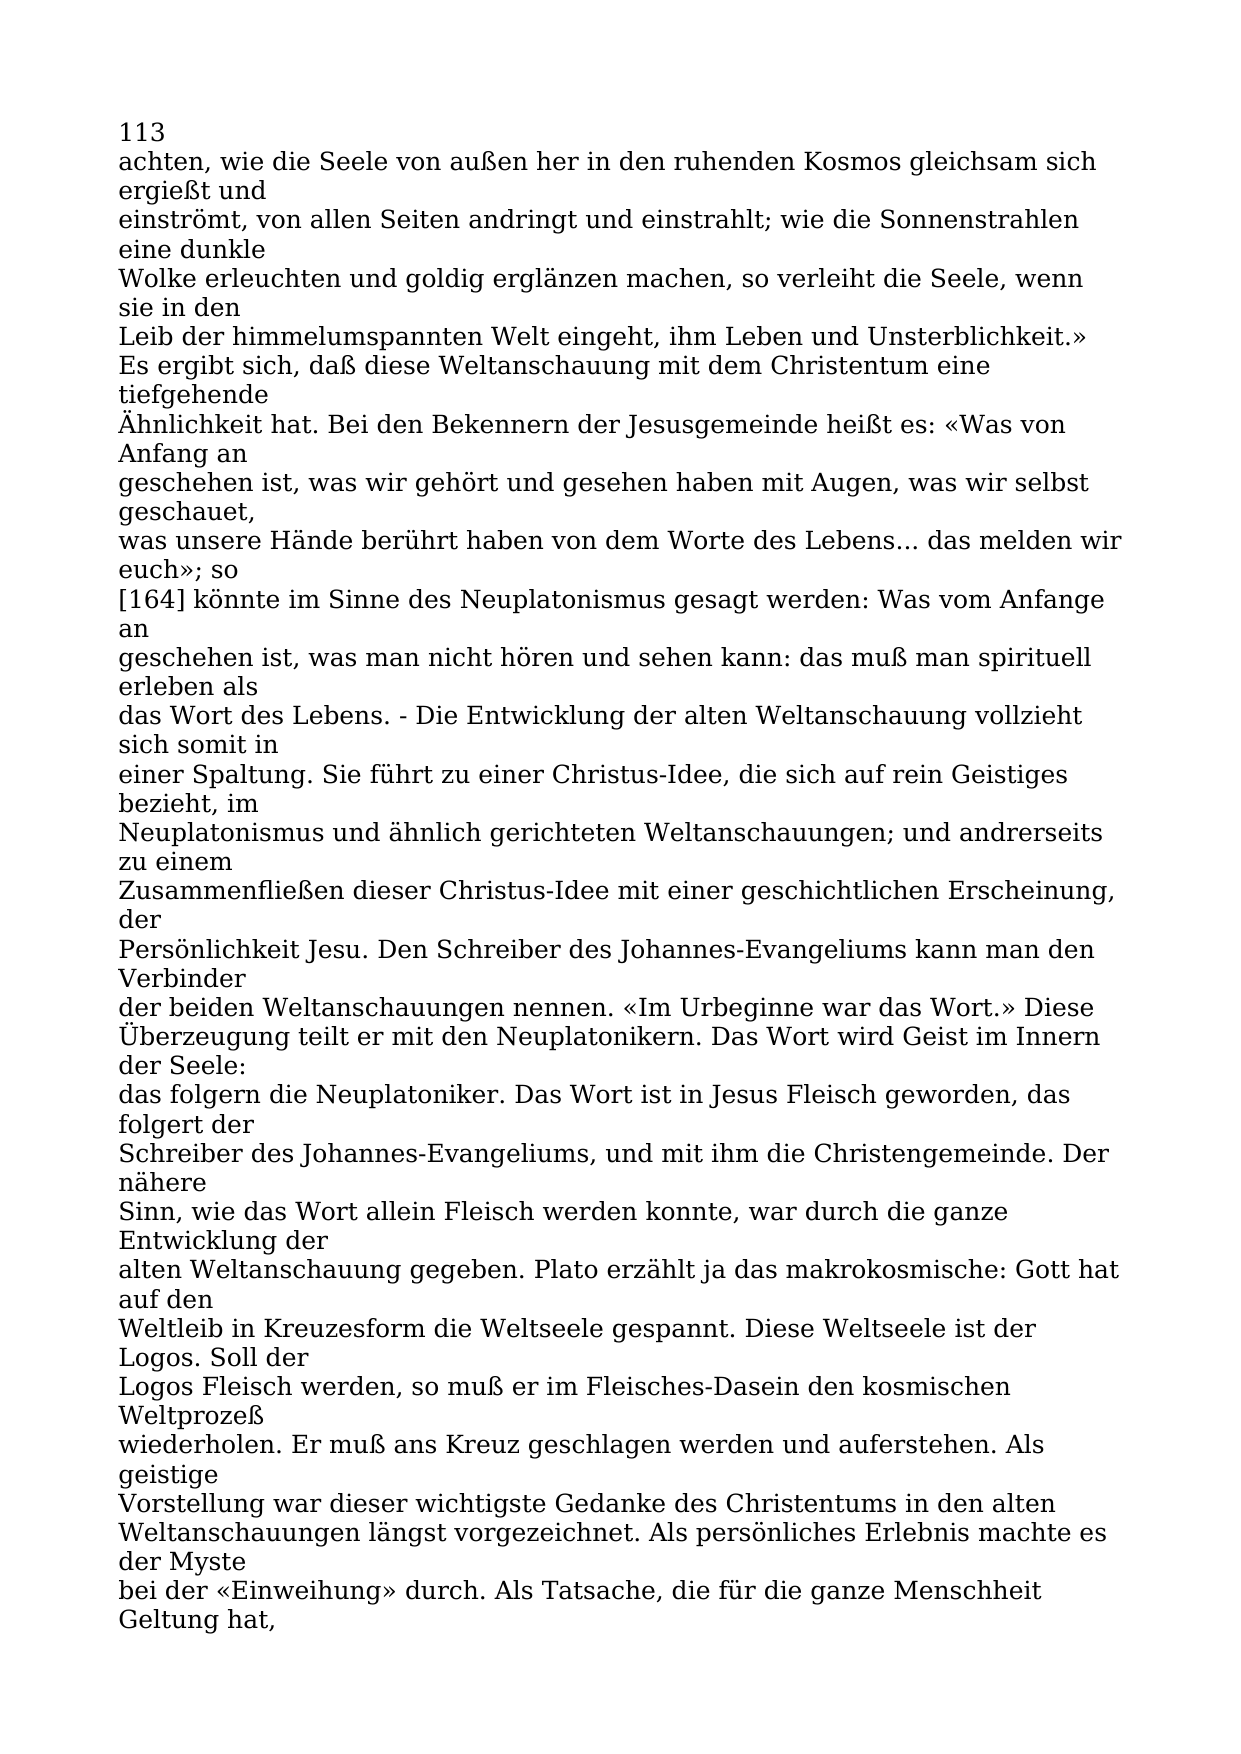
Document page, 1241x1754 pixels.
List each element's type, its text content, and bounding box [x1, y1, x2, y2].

text [164] könnte im Sinne des Neuplatonismus gesagt werden: Was vom Anfange an [118, 585, 1122, 643]
text einer Spaltung. Sie führt zu einer Christus-Idee, die sich auf rein Geistiges bezieht, im [118, 760, 1122, 818]
text Vorstellung war dieser wichtigste Gedanke des Christentums in den alten [118, 1489, 1122, 1518]
text Logos Fleisch werden, so muß er im Fleisches-Dasein den kosmischen Weltprozeß [118, 1372, 1122, 1431]
text Schreiber des Johannes-Evangeliums, und mit ihm die Christengemeinde. Der nähere [118, 1139, 1122, 1197]
text Weltleib in Kreuzesform die Weltseele gespannt. Diese Weltseele ist der Logos. Soll der [118, 1314, 1122, 1372]
text Ähnlichkeit hat. Bei den Bekennern der Jesusgemeinde heißt es: «Was von Anfang an [118, 410, 1122, 468]
text alten Weltanschauung gegeben. Plato erzählt ja das makrokosmische: Gott hat auf den [118, 1256, 1122, 1314]
text Wolke erleuchten und goldig erglänzen machen, so verleiht die Seele, wenn sie in den [118, 264, 1122, 322]
text Überzeugung teilt er mit den Neuplatonikern. Das Wort wird Geist im Innern der Seele: [118, 1022, 1122, 1081]
text was unsere Hände berührt haben von dem Worte des Lebens... das melden wir euch»; so [118, 526, 1122, 585]
text das Wort des Lebens. - Die Entwicklung der alten Weltanschauung vollzieht sich somit in [118, 701, 1122, 760]
text geschehen ist, was wir gehört und gesehen haben mit Augen, was wir selbst geschauet, [118, 468, 1122, 526]
text der beiden Weltanschauungen nennen. «Im Urbeginne war das Wort.» Diese [118, 993, 1122, 1022]
text achten, wie die Seele von außen her in den ruhenden Kosmos gleichsam sich ergießt und [118, 147, 1122, 206]
text Es ergibt sich, daß diese Weltanschauung mit dem Christentum eine tiefgehende [118, 351, 1122, 410]
text geschehen ist, was man nicht hören und sehen kann: das muß man spirituell erleben als [118, 643, 1122, 701]
text 113 [118, 118, 1122, 147]
text Persönlichkeit Jesu. Den Schreiber des Johannes-Evangeliums kann man den Verbinder [118, 935, 1122, 993]
text wiederholen. Er muß ans Kreuz geschlagen werden und auferstehen. Als geistige [118, 1431, 1122, 1489]
text das folgern die Neuplatoniker. Das Wort ist in Jesus Fleisch geworden, das folgert der [118, 1081, 1122, 1139]
text Sinn, wie das Wort allein Fleisch werden konnte, war durch die ganze Entwicklung der [118, 1197, 1122, 1256]
text einströmt, von allen Seiten andringt und einstrahlt; wie die Sonnenstrahlen eine dunkle [118, 206, 1122, 264]
text bei der «Einweihung» durch. Als Tatsache, die für die ganze Menschheit Geltung hat, [118, 1576, 1122, 1635]
text Neuplatonismus und ähnlich gerichteten Weltanschauungen; und andrerseits zu einem [118, 818, 1122, 876]
text Zusammenfließen dieser Christus-Idee mit einer geschichtlichen Erscheinung, der [118, 876, 1122, 935]
text Weltanschauungen längst vorgezeichnet. Als persönliches Erlebnis machte es der Myste [118, 1518, 1122, 1576]
text Leib der himmelumspannten Welt eingeht, ihm Leben und Unsterblichkeit.» [118, 322, 1122, 351]
